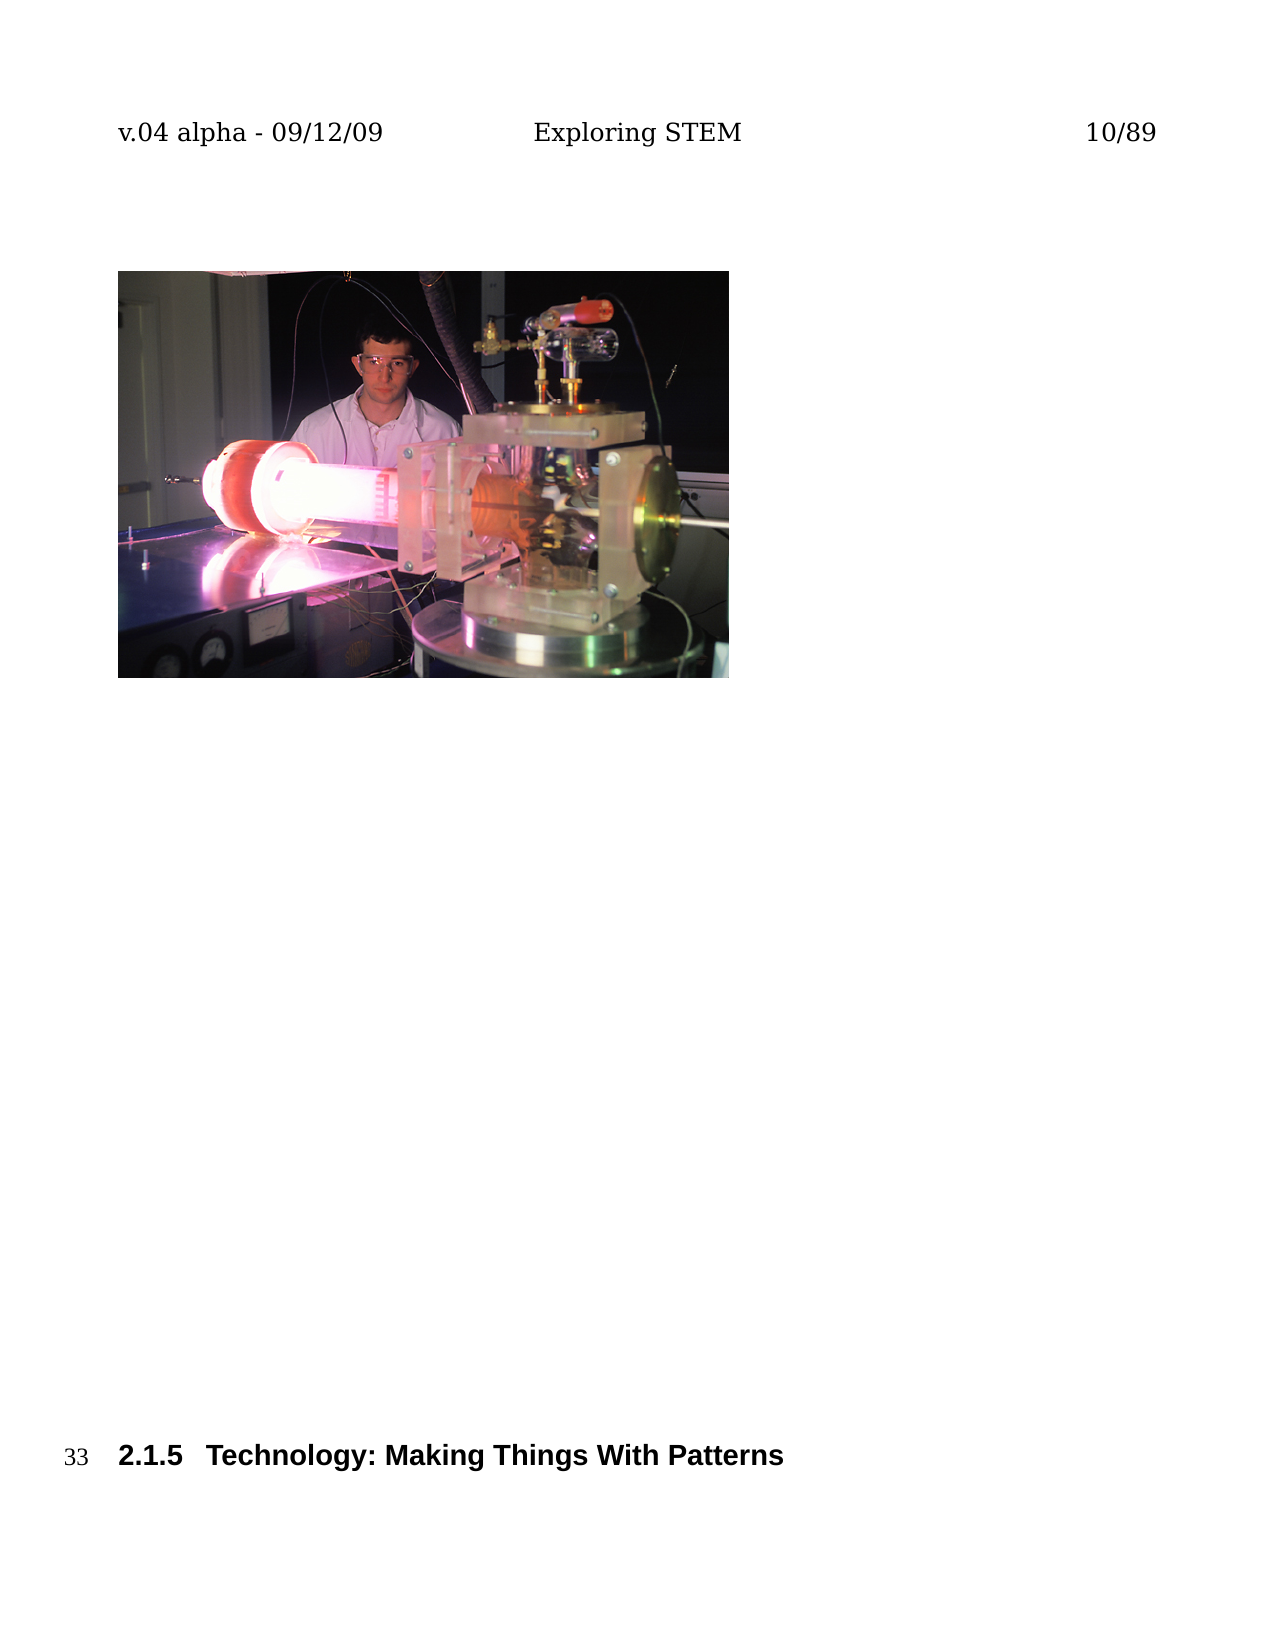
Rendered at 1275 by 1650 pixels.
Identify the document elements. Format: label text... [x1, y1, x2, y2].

picture [118, 271, 729, 678]
subtitle Technology: Making Things With Patterns [118, 1437, 1157, 1471]
